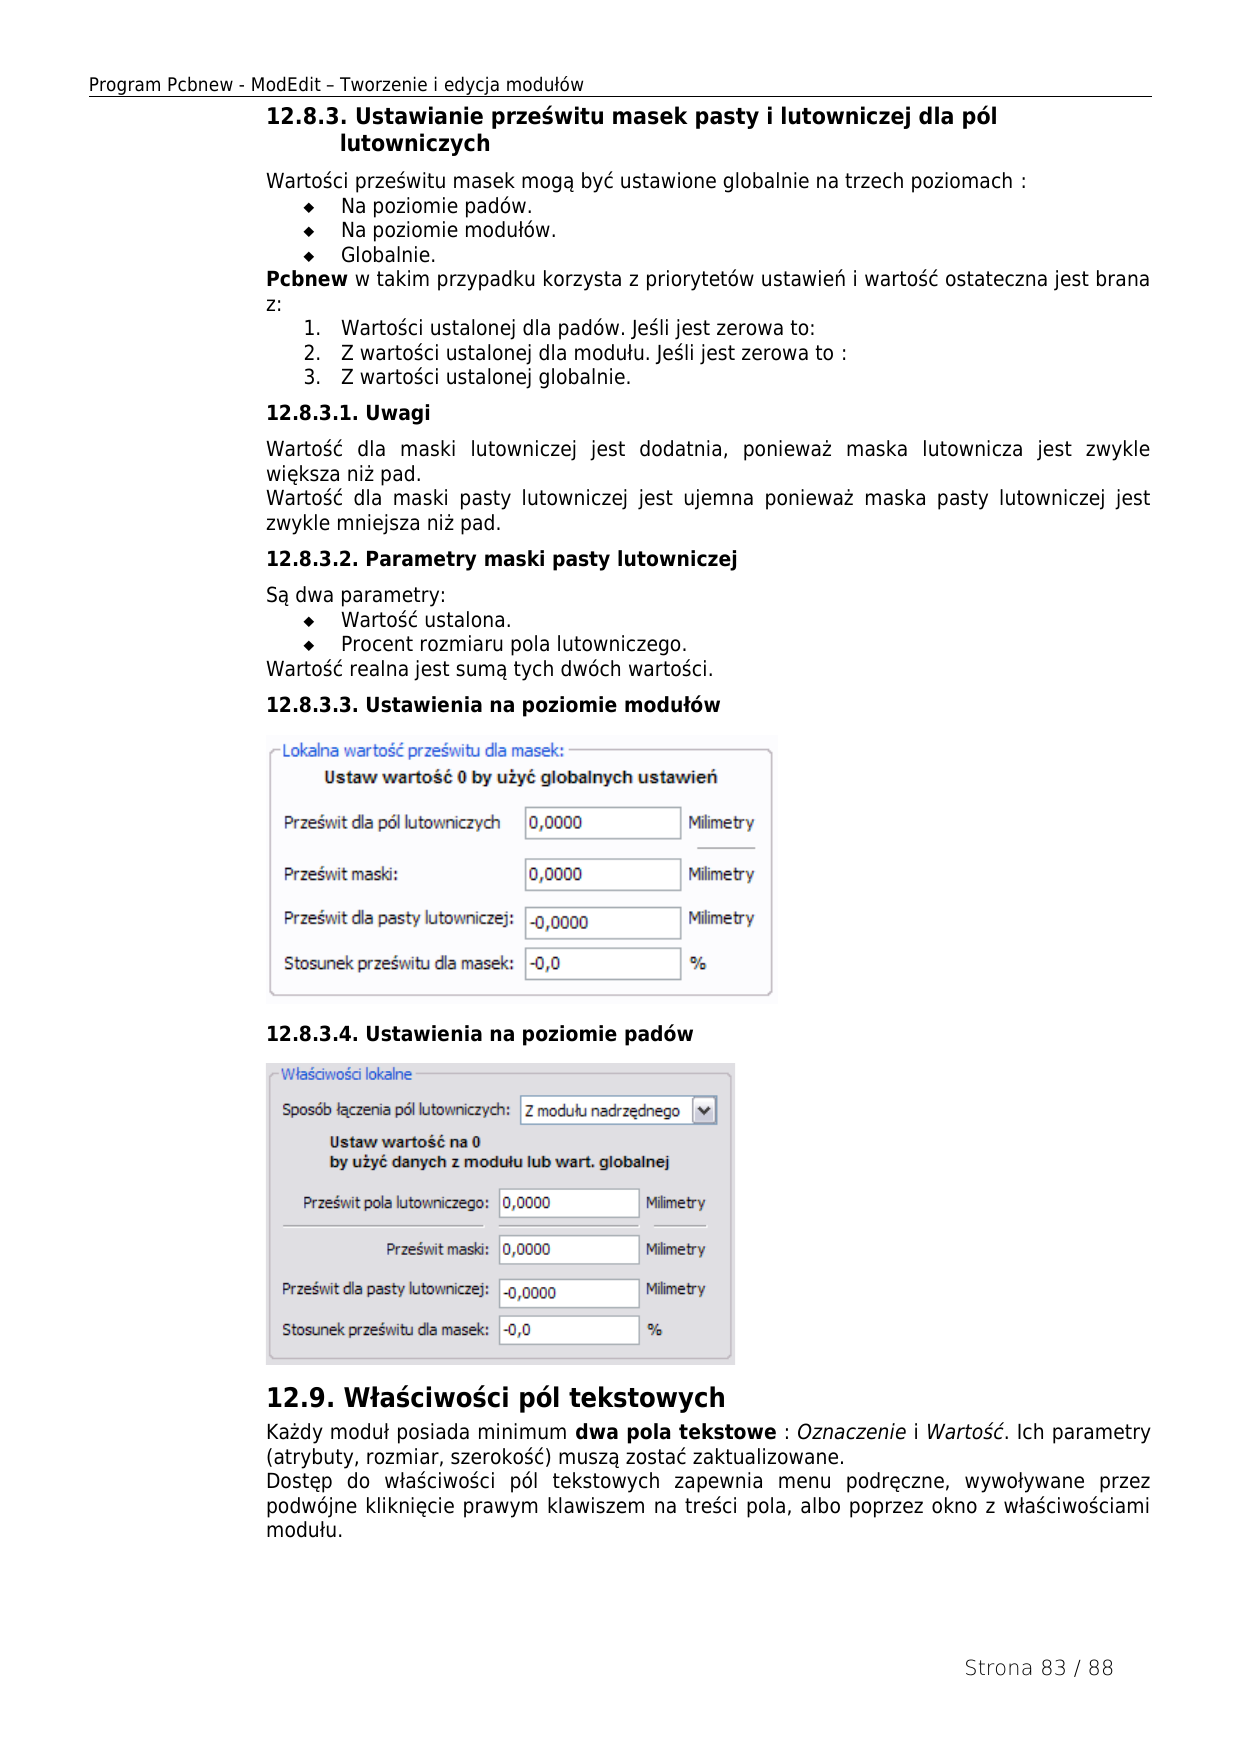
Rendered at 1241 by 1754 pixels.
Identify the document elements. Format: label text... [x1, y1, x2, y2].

text Wartość realna jest sumą tych dwóch wartości. [266, 657, 1152, 681]
list Wartości ustalonej dla padów. Jeśli jest zerowa to: [303, 316, 1152, 340]
text Wartości prześwitu masek mogą być ustawione globalnie na trzech poziomach : [266, 169, 1152, 193]
text Każdy moduł posiada minimum dwa pola tekstowe : Oznaczenie i Wartość. Ich parametry (atrybuty, rozmiar, szerokość) muszą zostać zaktualizowane. [266, 1420, 1152, 1469]
subtitle Ustawienia na poziomie padów [266, 1022, 1152, 1046]
list Globalnie. [303, 242, 1152, 267]
picture [265, 1063, 736, 1365]
text Wartość dla maski lutowniczej jest dodatnia, ponieważ maska lutownicza jest zwykle większa niż pad. [266, 437, 1152, 486]
subtitle Ustawianie prześwitu masek pasty i lutowniczej dla pól lutowniczych [266, 103, 1152, 157]
text Wartość dla maski pasty lutowniczej jest ujemna ponieważ maska pasty lutowniczej jest zwykle mniejsza niż pad. [266, 486, 1152, 535]
text Pcbnew w takim przypadku korzysta z priorytetów ustawień i wartość ostateczna jest brana z: [266, 267, 1152, 316]
list Na poziomie padów. [303, 193, 1152, 218]
subtitle Właściwości pól tekstowych [266, 1383, 1152, 1414]
list Z wartości ustalonej dla modułu. Jeśli jest zerowa to : [303, 340, 1152, 365]
text Dostęp do właściwości pól tekstowych zapewnia menu podręczne, wywoływane przez podwójne kliknięcie prawym klawiszem na treści pola, albo poprzez okno z właściwościami modułu. [266, 1469, 1152, 1542]
list Wartość ustalona. [303, 608, 1152, 632]
subtitle Ustawienia na poziomie modułów [266, 693, 1152, 717]
subtitle Uwagi [266, 401, 1152, 426]
list Na poziomie modułów. [303, 218, 1152, 242]
text Są dwa parametry: [266, 583, 1152, 608]
list Z wartości ustalonej globalnie. [303, 365, 1152, 389]
list Procent rozmiaru pola lutowniczego. [303, 632, 1152, 657]
picture [265, 735, 779, 1004]
subtitle Parametry maski pasty lutowniczej [266, 547, 1152, 572]
